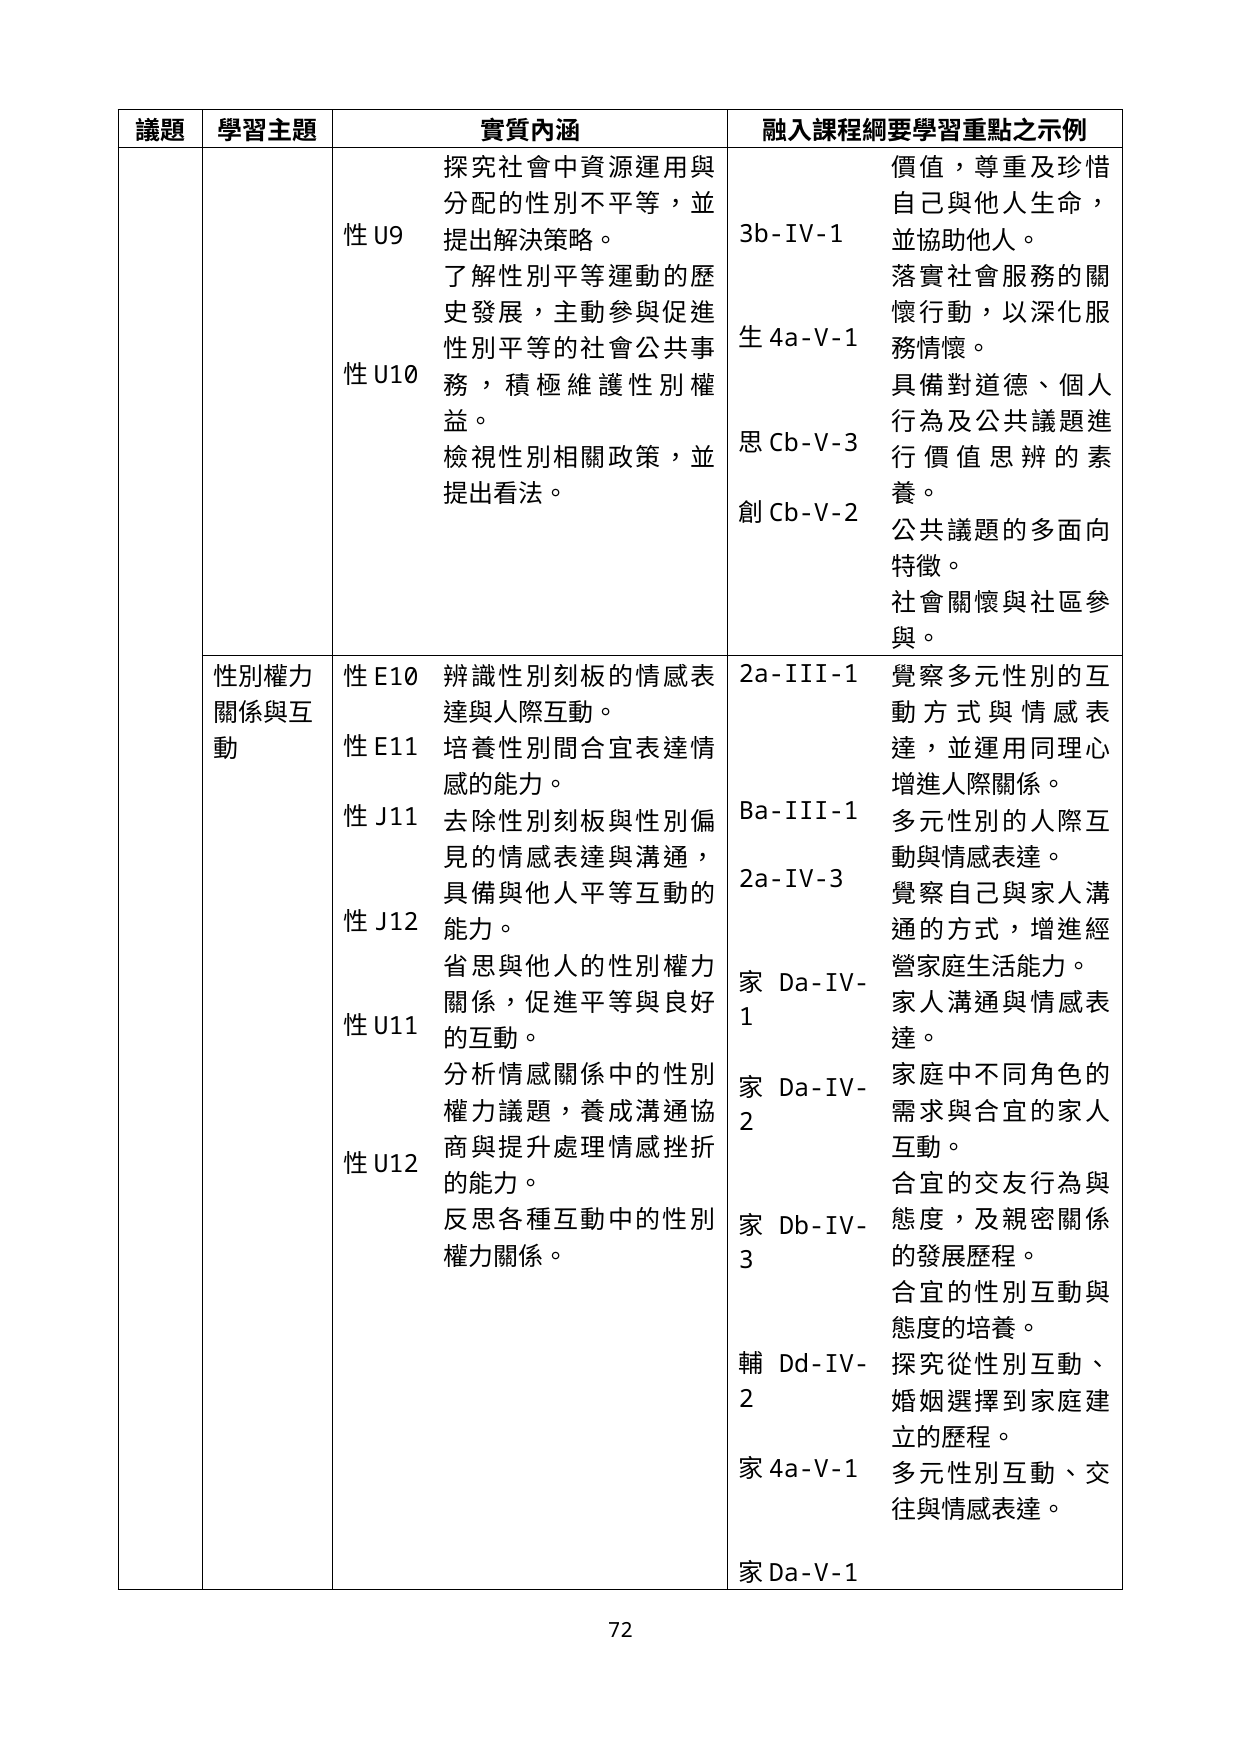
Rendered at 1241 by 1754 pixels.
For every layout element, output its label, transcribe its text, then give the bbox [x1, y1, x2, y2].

table_cell 性別權力關係與互動 [203, 656, 332, 1589]
table_header 實質內涵 [333, 110, 727, 147]
table_cell [203, 148, 332, 655]
table_cell 2a-III-1 Ba-III-1 2a-IV-3 家Da-IV-1 家Da-IV-2 家Db-IV-3 輔Dd-IV-2 家4a-V-1 家Da-V-1 [728, 656, 880, 1589]
table_cell 性E10 性E11 性J11 性J12 性U11 性U12 [333, 656, 432, 1589]
table_header 議題 [119, 110, 202, 147]
table_cell [119, 148, 202, 1589]
table_cell 性U9 性U10 [333, 148, 432, 655]
table_header 融入課程綱要學習重點之示例 [728, 110, 1122, 147]
table_cell 覺察多元性別的互動方式與情感表達，並運用同理心增進人際關係。 多元性別的人際互動與情感表達。 覺察自己與家人溝通的方式，增進經營家庭生活能力。 家人溝通與情感表達。 家庭中不同角色的需求與合宜的家人互動。 合宜的交友行為與態度，及親密關係的發展歷程。 合宜的性別互動與態度的培養。 探究從性別互動、婚姻選擇到家庭建立的歷程。 多元性別互動、交往與情感表達。 [880, 656, 1122, 1589]
table_cell 3b-IV-1 生4a-V-1 思Cb-V-3 創Cb-V-2 [728, 148, 880, 655]
table_cell 價值，尊重及珍惜自己與他人生命，並協助他人。 落實社會服務的關懷行動，以深化服務情懷。 具備對道德、個人行為及公共議題進行價值思辨的素養。 公共議題的多面向特徵。 社會關懷與社區參與。 [880, 148, 1122, 655]
table_cell 辨識性別刻板的情感表達與人際互動。 培養性別間合宜表達情感的能力。 去除性別刻板與性別偏見的情感表達與溝通，具備與他人平等互動的能力。 省思與他人的性別權力關係，促進平等與良好的互動。 分析情感關係中的性別權力議題，養成溝通協商與提升處理情感挫折的能力。 反思各種互動中的性別權力關係。 [433, 656, 727, 1589]
table_cell 探究社會中資源運用與分配的性別不平等，並提出解決策略。 了解性別平等運動的歷史發展，主動參與促進性別平等的社會公共事務，積極維護性別權益。 檢視性別相關政策，並提出看法。 [433, 148, 727, 655]
table_header 學習主題 [203, 110, 332, 147]
